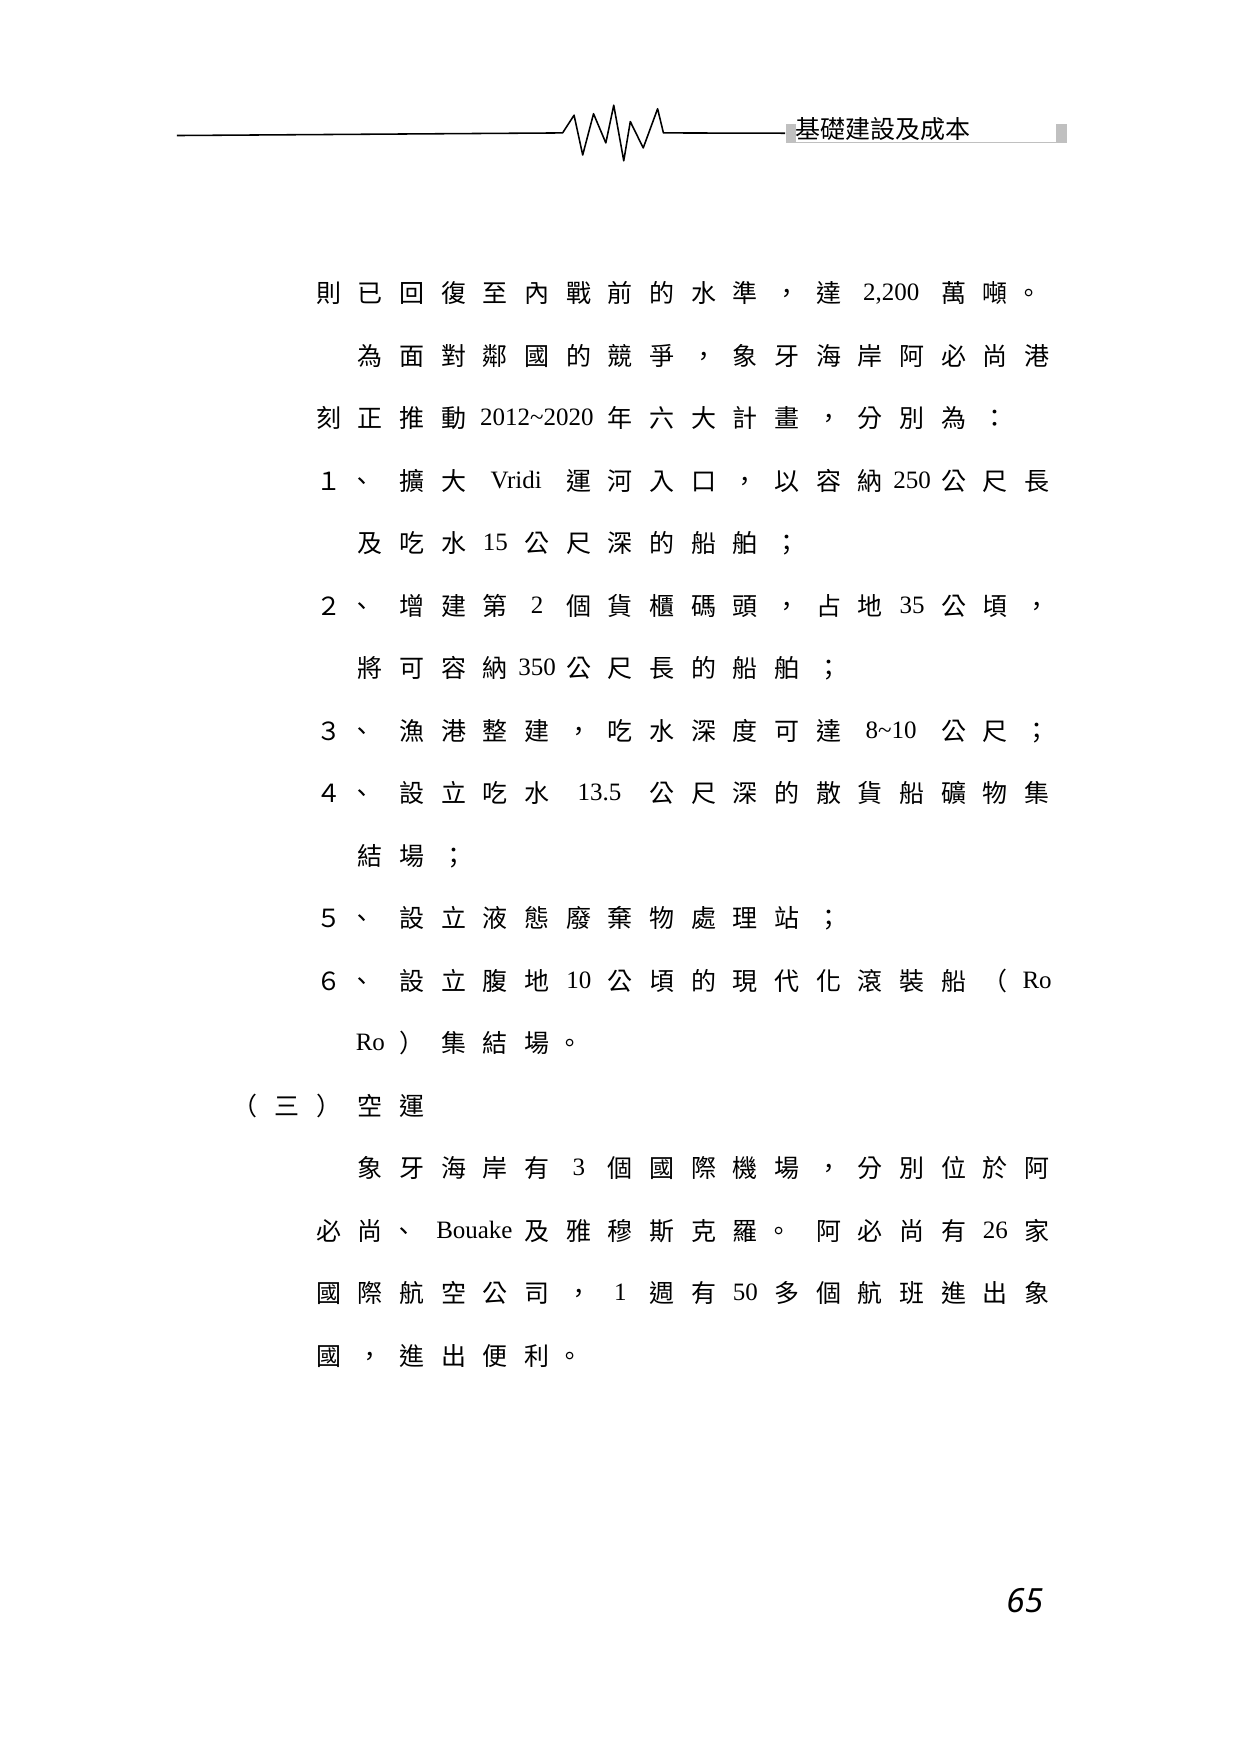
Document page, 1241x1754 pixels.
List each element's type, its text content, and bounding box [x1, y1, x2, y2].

text １、擴大Vridi運河入口，以容納250公尺長及吃水15公尺深的船舶； [281, 438, 1058, 563]
text 則已回復至內戰前的水準，達2,200萬噸。 [281, 250, 1058, 313]
text ５、設立液態廢棄物處理站； [281, 875, 1058, 938]
text ４、設立吃水13.5公尺深的散貨船礦物集結場； [281, 750, 1058, 875]
text ２、增建第2個貨櫃碼頭，占地35公頃，將可容納350公尺長的船舶； [281, 563, 1058, 688]
text ３、漁港整建，吃水深度可達8~10公尺； [281, 688, 1058, 750]
text ６、設立腹地10公頃的現代化滾裝船（Ro Ro）集結場。 [281, 938, 1058, 1063]
text 象牙海岸有3個國際機場，分別位於阿必尚、Bouake及雅穆斯克羅。阿必尚有26家國際航空公司，1週有50多個航班進出象國，進出便利。 [281, 1125, 1058, 1375]
text 為面對鄰國的競爭，象牙海岸阿必尚港刻正推動2012~2020年六大計畫，分別為： [281, 313, 1058, 438]
text （三）空運 [207, 1063, 1058, 1125]
